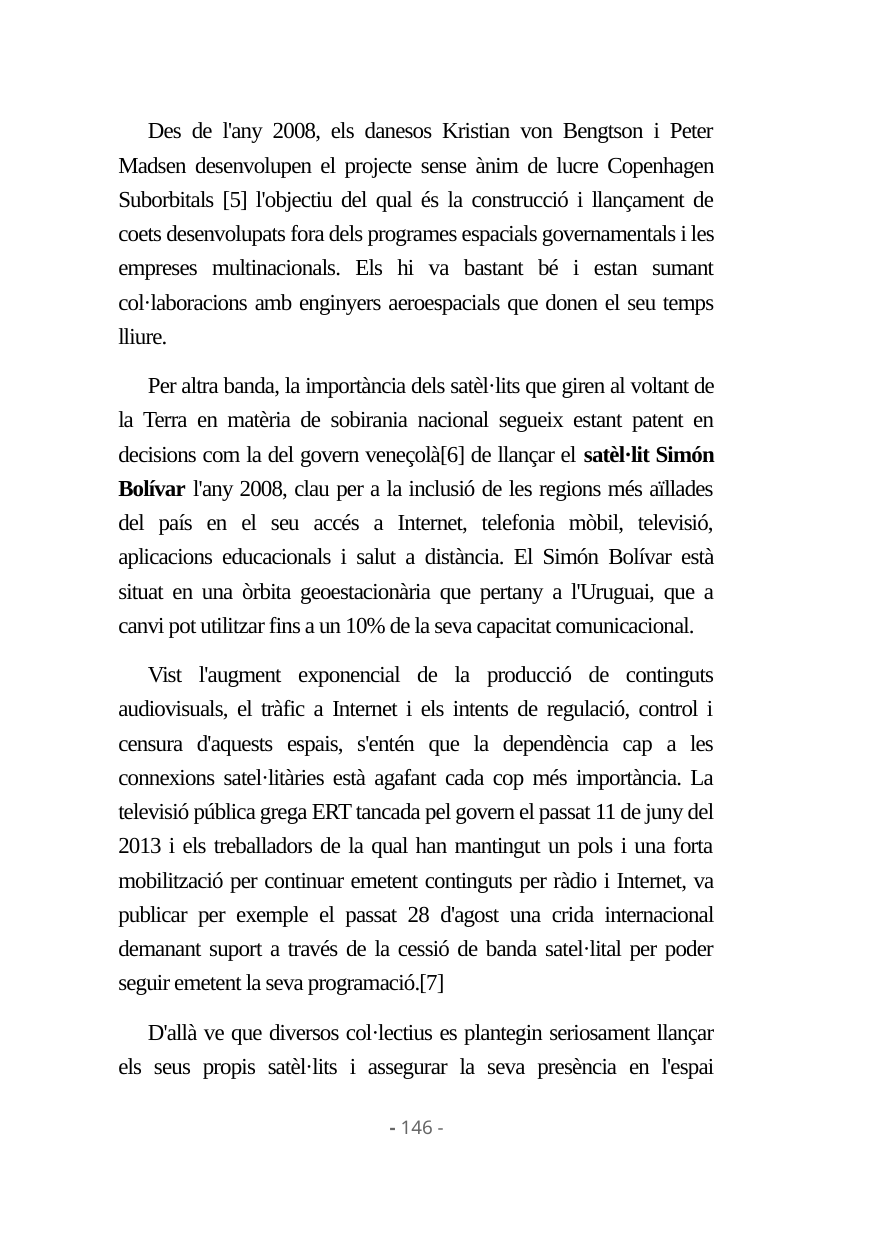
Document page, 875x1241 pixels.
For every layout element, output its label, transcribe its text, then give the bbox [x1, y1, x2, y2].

text Vist l'augment exponencial de la producció de continguts audiovisuals, el tràfic a Internet i els intents de regulació, control i censura d'aquests espais, s'entén que la dependència cap a les connexions satel·litàries està agafant cada cop més importància. La televisió pública grega ERT tancada pel govern el passat 11 de juny del 2013 i els treballadors de la qual han mantingut un pols i una forta mobilització per continuar emetent continguts per ràdio i Internet, va publicar per exemple el passat 28 d'agost una crida internacional demanant suport a través de la cessió de banda satel·lital per poder seguir emetent la seva programació.[7] [118, 655, 714, 998]
text Per altra banda, la importància dels satèl·lits que giren al voltant de la Terra en matèria de sobirania nacional segueix estant patent en decisions com la del govern veneçolà[6] de llançar el satèl·lit Simón Bolívar l'any 2008, clau per a la inclusió de les regions més aïllades del país en el seu accés a Internet, telefonia mòbil, televisió, aplicacions educacionals i salut a distància. El Simón Bolívar està situat en una òrbita geoestacionària que pertany a l'Uruguai, que a canvi pot utilitzar fins a un 10% de la seva capacitat comunicacional. [118, 366, 714, 640]
text Des de l'any 2008, els danesos Kristian von Bengtson i Peter Madsen desenvolupen el projecte sense ànim de lucre Copenhagen Suborbitals [5] l'objectiu del qual és la construcció i llançament de coets desenvolupats fora dels programes espacials governamentals i les empreses multinacionals. Els hi va bastant bé i estan sumant col·laboracions amb enginyers aeroespacials que donen el seu temps lliure. [118, 111, 714, 351]
text D'allà ve que diversos col·lectius es plantegin seriosament llançar els seus propis satèl·lits i assegurar la seva presència en l'espai [118, 1012, 714, 1081]
